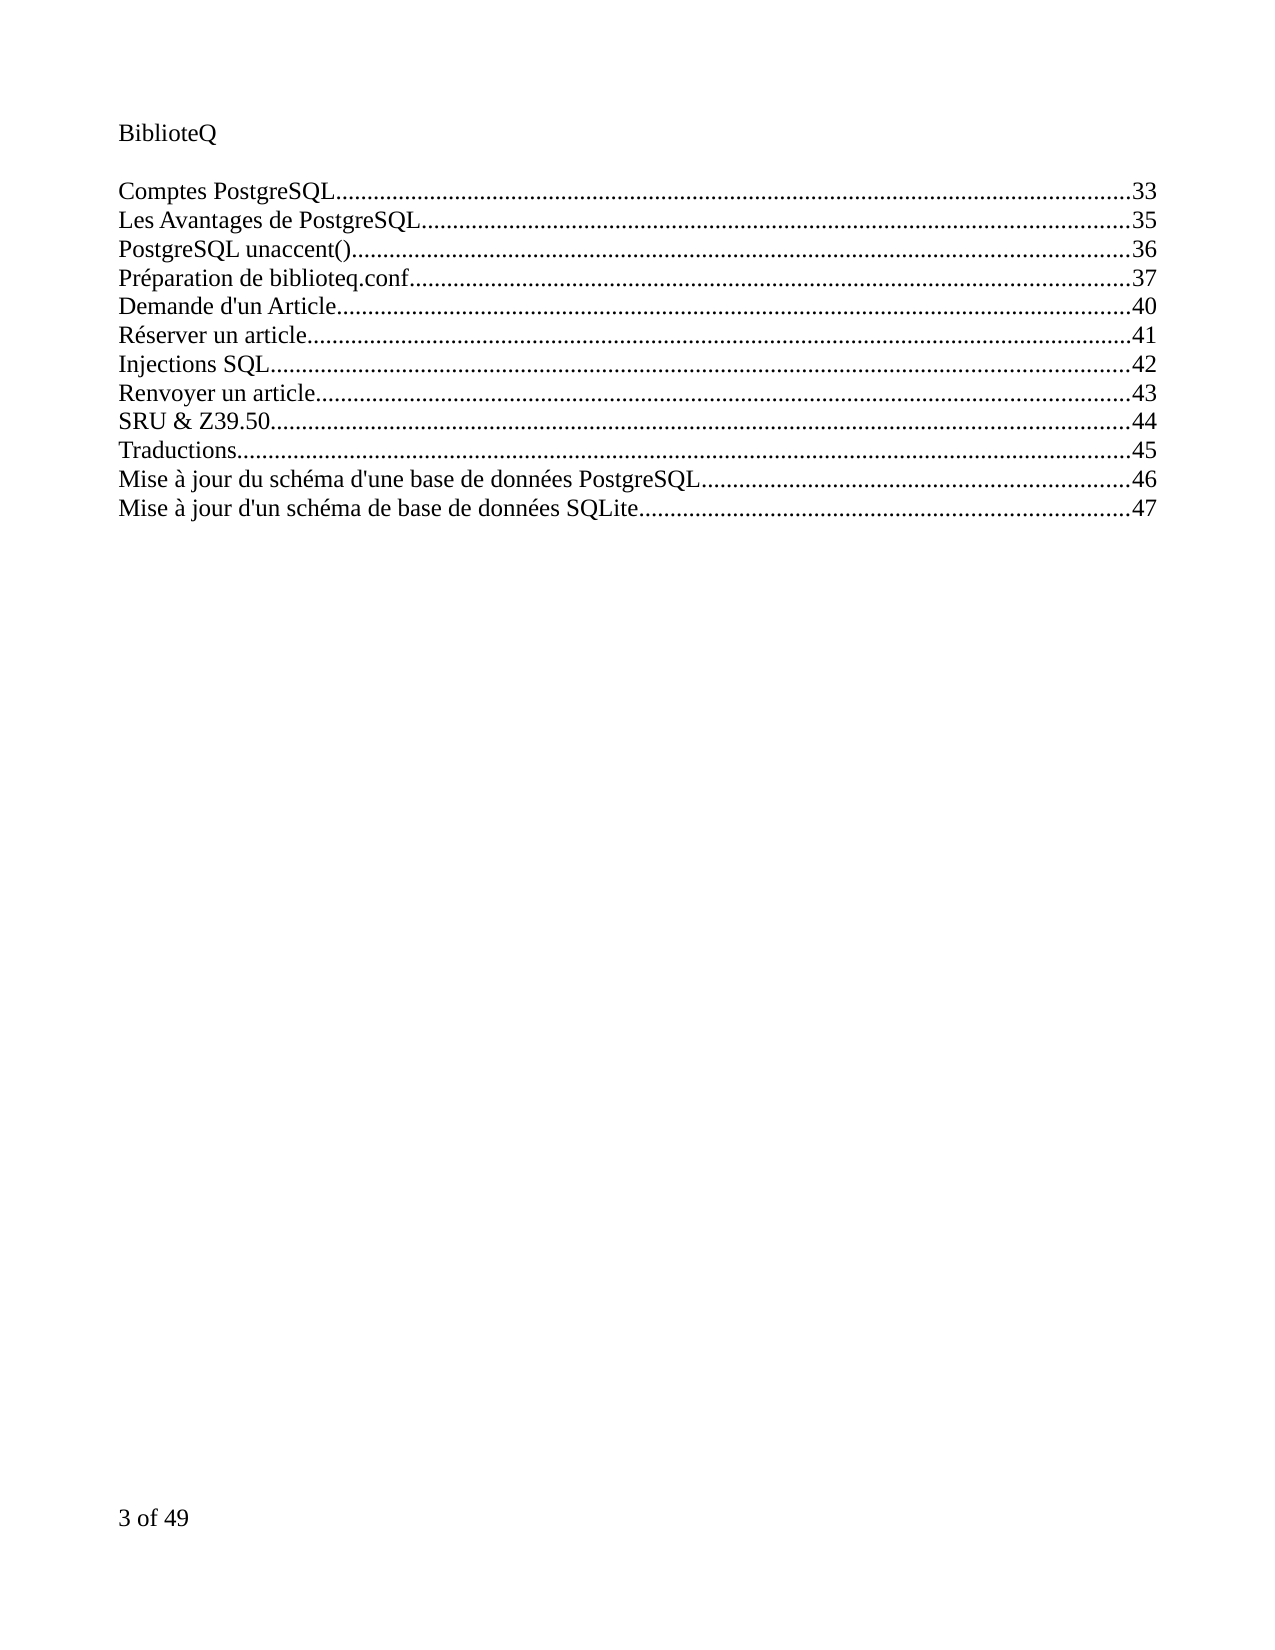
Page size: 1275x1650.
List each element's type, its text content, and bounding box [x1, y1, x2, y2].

text Renvoyer un article 43 [118, 378, 1157, 406]
text Injections SQL 42 [118, 349, 1157, 378]
text Réserver un article 41 [118, 320, 1157, 349]
text Mise à jour du schéma d'une base de données PostgreSQL 46 [118, 464, 1157, 493]
text Demande d'un Article 40 [118, 291, 1157, 320]
text Préparation de biblioteq.conf 37 [118, 263, 1157, 291]
text Les Avantages de PostgreSQL 35 [118, 205, 1157, 234]
text Mise à jour d'un schéma de base de données SQLite 47 [118, 493, 1157, 521]
text SRU & Z39.50 44 [118, 406, 1157, 435]
text Comptes PostgreSQL 33 [118, 176, 1157, 205]
text Traductions 45 [118, 435, 1157, 464]
text PostgreSQL unaccent() 36 [118, 234, 1157, 263]
